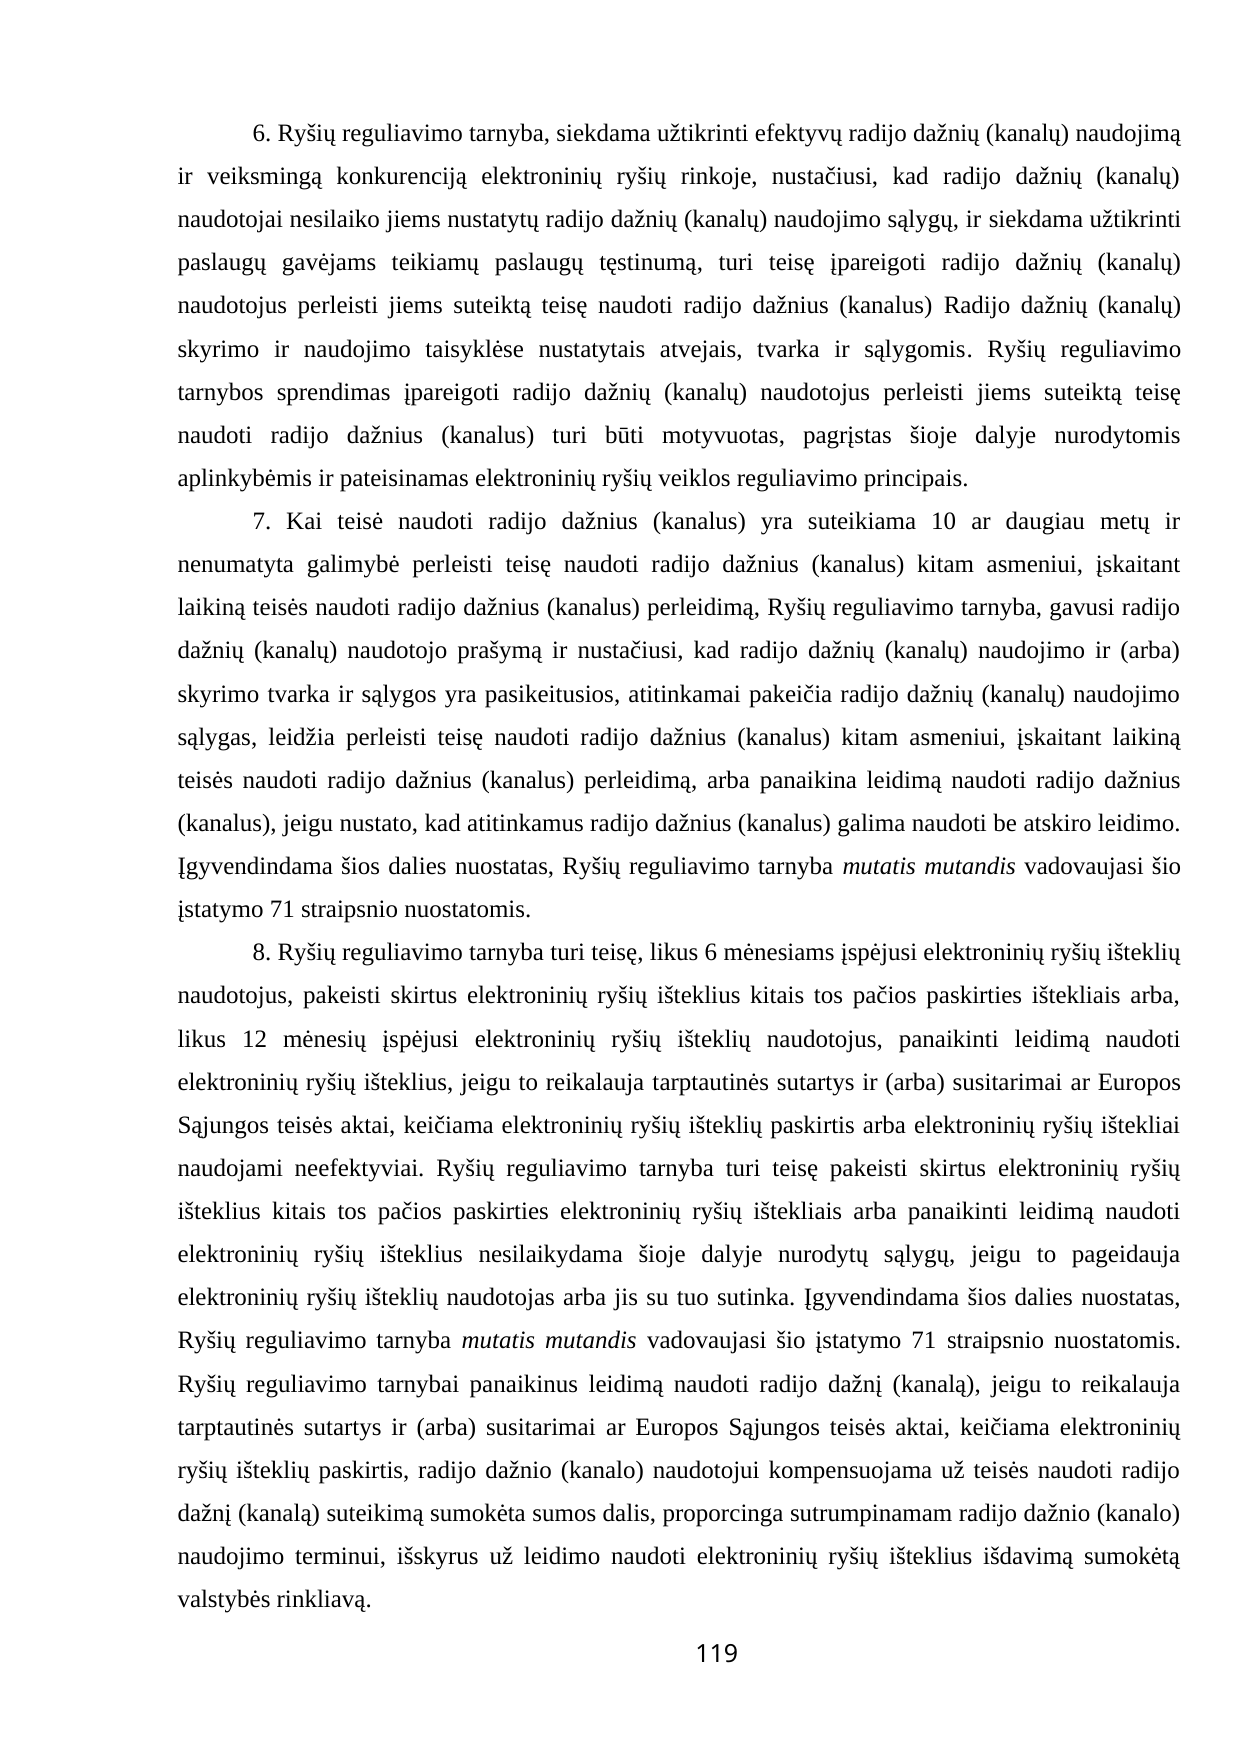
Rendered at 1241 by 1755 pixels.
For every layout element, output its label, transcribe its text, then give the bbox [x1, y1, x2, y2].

text 6. Ryšių reguliavimo tarnyba, siekdama užtikrinti efektyvų radijo dažnių (kanalų) naudojimą ir veiksmingą konkurenciją elektroninių ryšių rinkoje, nustačiusi, kad radijo dažnių (kanalų) naudotojai nesilaiko jiems nustatytų radijo dažnių (kanalų) naudojimo sąlygų, ir siekdama užtikrinti paslaugų gavėjams teikiamų paslaugų tęstinumą, turi teisę įpareigoti radijo dažnių (kanalų) naudotojus perleisti jiems suteiktą teisę naudoti radijo dažnius (kanalus) Radijo dažnių (kanalų) skyrimo ir naudojimo taisyklėse nustatytais atvejais, tvarka ir sąlygomis. Ryšių reguliavimo tarnybos sprendimas įpareigoti radijo dažnių (kanalų) naudotojus perleisti jiems suteiktą teisę naudoti radijo dažnius (kanalus) turi būti motyvuotas, pagrįstas šioje dalyje nurodytomis aplinkybėmis ir pateisinamas elektroninių ryšių veiklos reguliavimo principais. [177, 118, 1181, 492]
text 7. Kai teisė naudoti radijo dažnius (kanalus) yra suteikiama 10 ar daugiau metų ir nenumatyta galimybė perleisti teisę naudoti radijo dažnius (kanalus) kitam asmeniui, įskaitant laikiną teisės naudoti radijo dažnius (kanalus) perleidimą, Ryšių reguliavimo tarnyba, gavusi radijo dažnių (kanalų) naudotojo prašymą ir nustačiusi, kad radijo dažnių (kanalų) naudojimo ir (arba) skyrimo tvarka ir sąlygos yra pasikeitusios, atitinkamai pakeičia radijo dažnių (kanalų) naudojimo sąlygas, leidžia perleisti teisę naudoti radijo dažnius (kanalus) kitam asmeniui, įskaitant laikiną teisės naudoti radijo dažnius (kanalus) perleidimą, arba panaikina leidimą naudoti radijo dažnius (kanalus), jeigu nustato, kad atitinkamus radijo dažnius (kanalus) galima naudoti be atskiro leidimo. Įgyvendindama šios dalies nuostatas, Ryšių reguliavimo tarnyba mutatis mutandis vadovaujasi šio įstatymo 71 straipsnio nuostatomis. [177, 506, 1181, 923]
text 8. Ryšių reguliavimo tarnyba turi teisę, likus 6 mėnesiams įspėjusi elektroninių ryšių išteklių naudotojus, pakeisti skirtus elektroninių ryšių išteklius kitais tos pačios paskirties ištekliais arba, likus 12 mėnesių įspėjusi elektroninių ryšių išteklių naudotojus, panaikinti leidimą naudoti elektroninių ryšių išteklius, jeigu to reikalauja tarptautinės sutartys ir (arba) susitarimai ar Europos Sąjungos teisės aktai, keičiama elektroninių ryšių išteklių paskirtis arba elektroninių ryšių ištekliai naudojami neefektyviai. Ryšių reguliavimo tarnyba turi teisę pakeisti skirtus elektroninių ryšių išteklius kitais tos pačios paskirties elektroninių ryšių ištekliais arba panaikinti leidimą naudoti elektroninių ryšių išteklius nesilaikydama šioje dalyje nurodytų sąlygų, jeigu to pageidauja elektroninių ryšių išteklių naudotojas arba jis su tuo sutinka. Įgyvendindama šios dalies nuostatas, Ryšių reguliavimo tarnyba mutatis mutandis vadovaujasi šio įstatymo 71 straipsnio nuostatomis. Ryšių reguliavimo tarnybai panaikinus leidimą naudoti radijo dažnį (kanalą), jeigu to reikalauja tarptautinės sutartys ir (arba) susitarimai ar Europos Sąjungos teisės aktai, keičiama elektroninių ryšių išteklių paskirtis, radijo dažnio (kanalo) naudotojui kompensuojama už teisės naudoti radijo dažnį (kanalą) suteikimą sumokėta sumos dalis, proporcinga sutrumpinamam radijo dažnio (kanalo) naudojimo terminui, išskyrus už leidimo naudoti elektroninių ryšių išteklius išdavimą sumokėtą valstybės rinkliavą. [177, 937, 1181, 1613]
